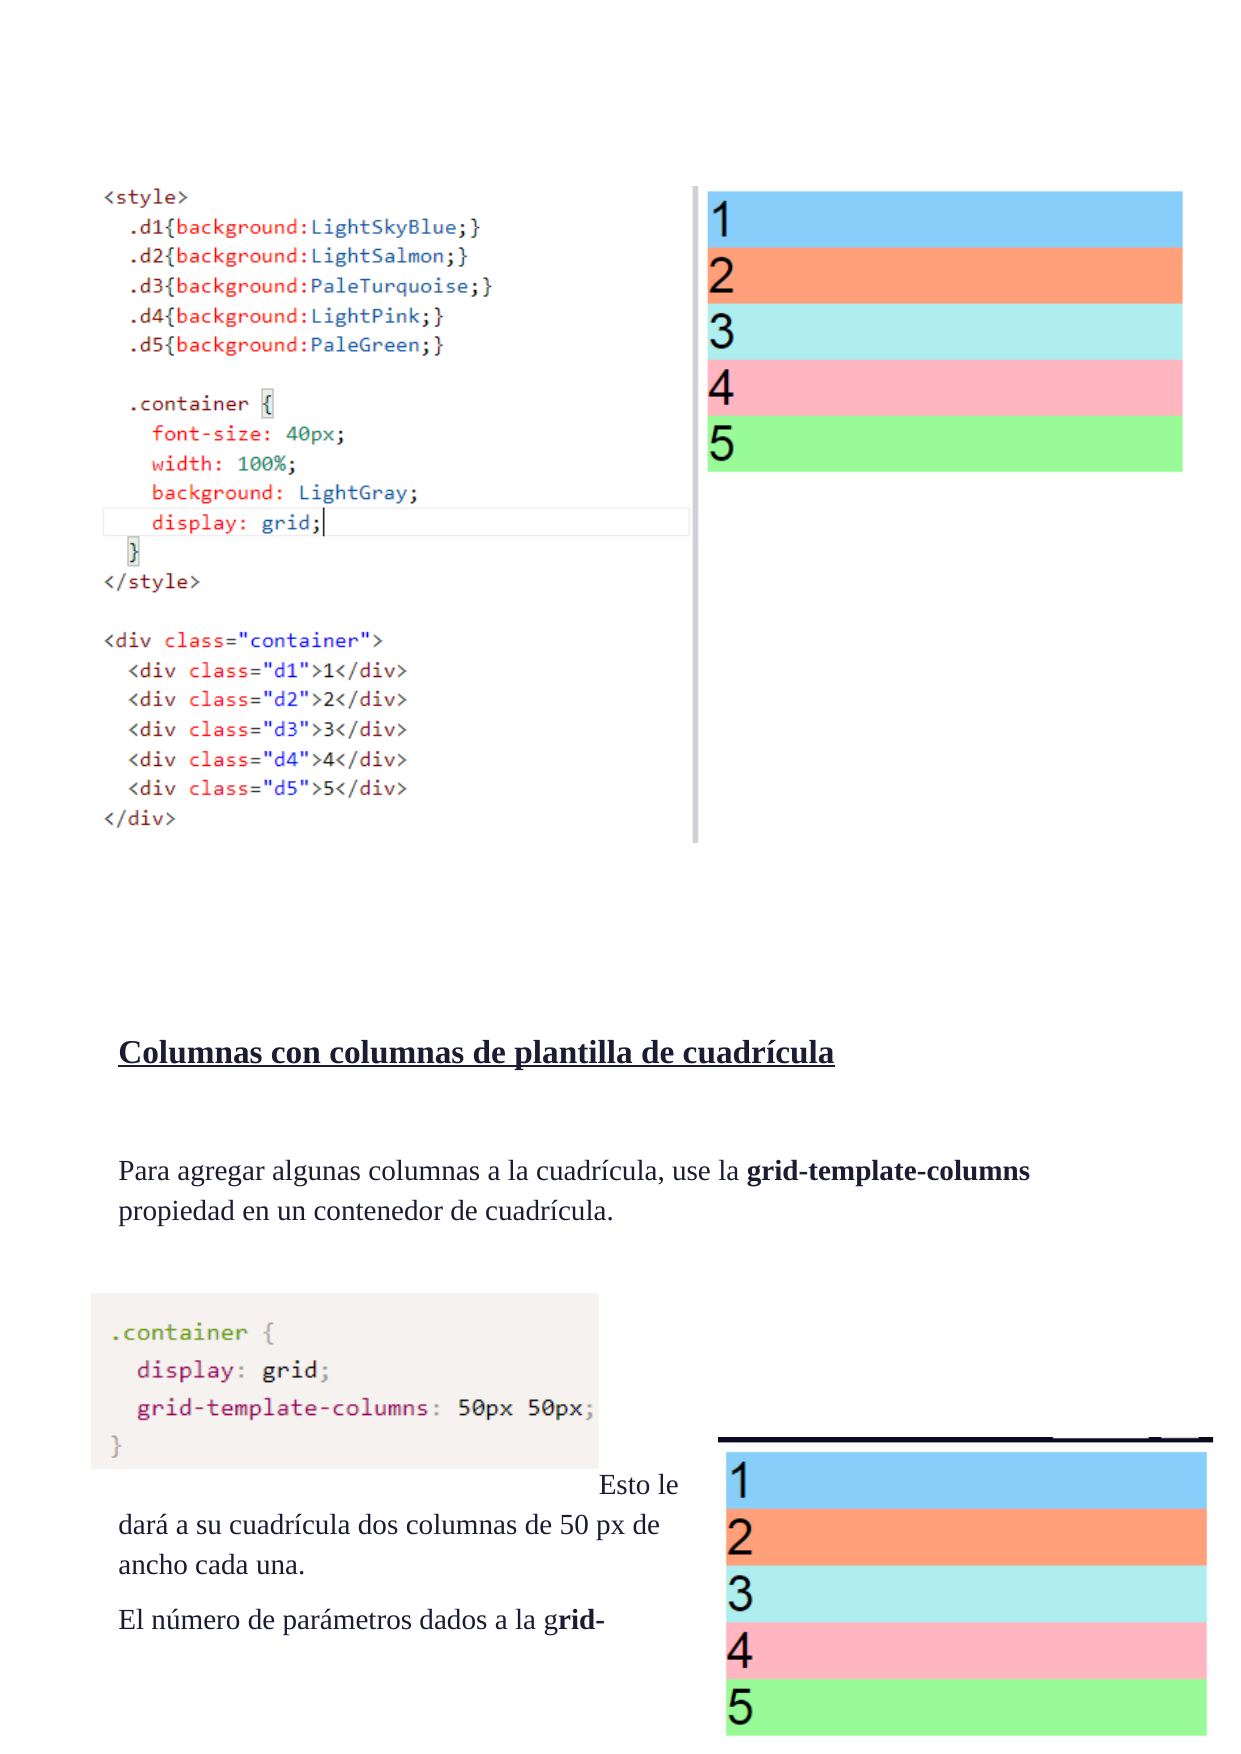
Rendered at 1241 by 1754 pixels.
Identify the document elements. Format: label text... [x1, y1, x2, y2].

text Para agregar algunas columnas a la cuadrícula, use la grid-template-columns propiedad en un contenedor de cuadrícula. [118, 1153, 1122, 1227]
text El número de parámetros dados a la grid- [118, 1602, 718, 1636]
picture [85, 186, 1187, 843]
picture [90, 1293, 599, 1469]
text Columnas con columnas de plantilla de cuadrícula [118, 1032, 1122, 1070]
text Esto le dará a su cuadrícula dos columnas de 50 px de ancho cada una. [118, 1467, 718, 1581]
picture [718, 1437, 1214, 1754]
